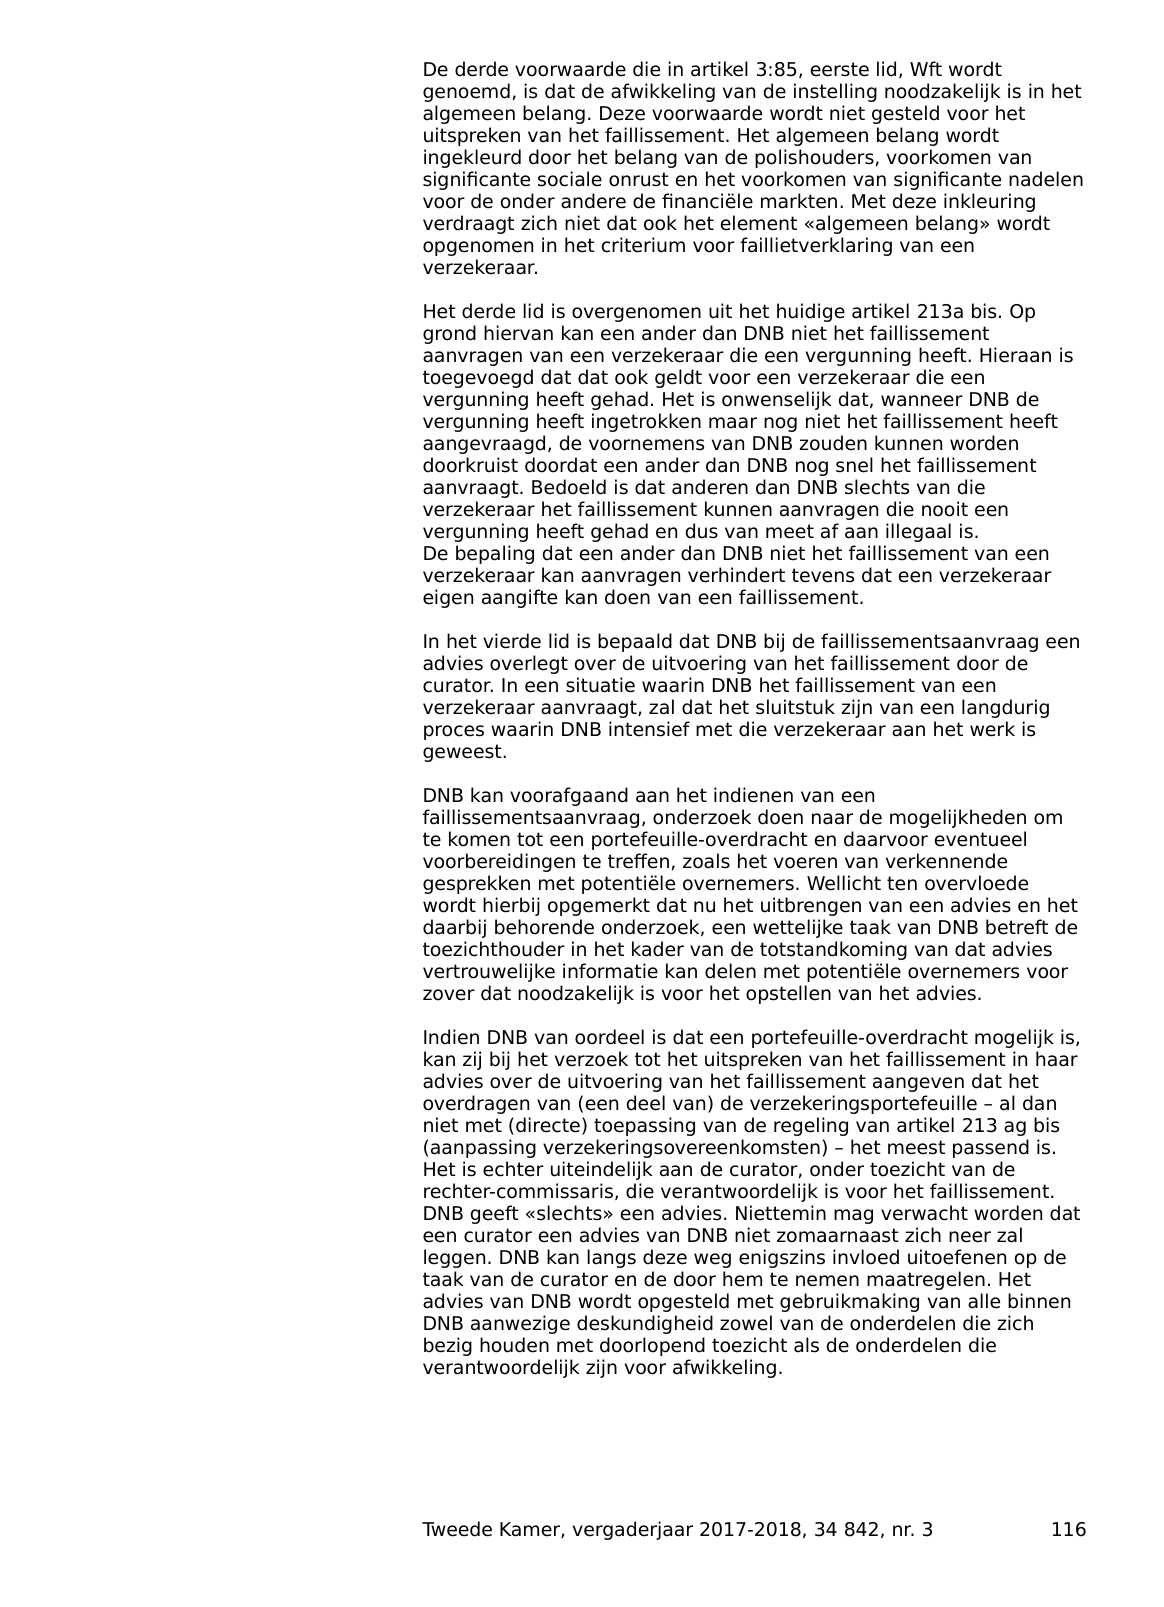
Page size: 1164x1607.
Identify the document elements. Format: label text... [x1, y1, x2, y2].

text Het derde lid is overgenomen uit het huidige artikel 213a bis. Op grond hiervan kan een ander dan DNB niet het faillissement aanvragen van een verzekeraar die een vergunning heeft. Hieraan is toegevoegd dat dat ook geldt voor een verzekeraar die een vergunning heeft gehad. Het is onwenselijk dat, wanneer DNB de vergunning heeft ingetrokken maar nog niet het faillissement heeft aangevraagd, de voornemens van DNB zouden kunnen worden doorkruist doordat een ander dan DNB nog snel het faillissement aanvraagt. Bedoeld is dat anderen dan DNB slechts van die verzekeraar het faillissement kunnen aanvragen die nooit een vergunning heeft gehad en dus van meet af aan illegaal is. [422, 301, 1087, 543]
text De derde voorwaarde die in artikel 3:85, eerste lid, Wft wordt genoemd, is dat de afwikkeling van de instelling noodzakelijk is in het algemeen belang. Deze voorwaarde wordt niet gesteld voor het uitspreken van het faillissement. Het algemeen belang wordt ingekleurd door het belang van de polishouders, voorkomen van significante sociale onrust en het voorkomen van significante nadelen voor de onder andere de financiële markten. Met deze inkleuring verdraagt zich niet dat ook het element «algemeen belang» wordt opgenomen in het criterium voor faillietverklaring van een verzekeraar. [422, 59, 1087, 279]
text De bepaling dat een ander dan DNB niet het faillissement van een verzekeraar kan aanvragen verhindert tevens dat een verzekeraar eigen aangifte kan doen van een faillissement. [422, 543, 1087, 609]
text DNB kan voorafgaand aan het indienen van een faillissementsaanvraag, onderzoek doen naar de mogelijkheden om te komen tot een portefeuille-overdracht en daarvoor eventueel voorbereidingen te treffen, zoals het voeren van verkennende gesprekken met potentiële overnemers. Wellicht ten overvloede wordt hierbij opgemerkt dat nu het uitbrengen van een advies en het daarbij behorende onderzoek, een wettelijke taak van DNB betreft de toezichthouder in het kader van de totstandkoming van dat advies vertrouwelijke informatie kan delen met potentiële overnemers voor zover dat noodzakelijk is voor het opstellen van het advies. [422, 785, 1087, 1005]
text Indien DNB van oordeel is dat een portefeuille-overdracht mogelijk is, kan zij bij het verzoek tot het uitspreken van het faillissement in haar advies over de uitvoering van het faillissement aangeven dat het overdragen van (een deel van) de verzekeringsportefeuille – al dan niet met (directe) toepassing van de regeling van artikel 213 ag bis (aanpassing verzekeringsovereenkomsten) – het meest passend is. Het is echter uiteindelijk aan de curator, onder toezicht van de rechter-commissaris, die verantwoordelijk is voor het faillissement. DNB geeft «slechts» een advies. Niettemin mag verwacht worden dat een curator een advies van DNB niet zomaarnaast zich neer zal leggen. DNB kan langs deze weg enigszins invloed uitoefenen op de taak van de curator en de door hem te nemen maatregelen. Het advies van DNB wordt opgesteld met gebruikmaking van alle binnen DNB aanwezige deskundigheid zowel van de onderdelen die zich bezig houden met doorlopend toezicht als de onderdelen die verantwoordelijk zijn voor afwikkeling. [422, 1027, 1087, 1379]
text In het vierde lid is bepaald dat DNB bij de faillissementsaanvraag een advies overlegt over de uitvoering van het faillissement door de curator. In een situatie waarin DNB het faillissement van een verzekeraar aanvraagt, zal dat het sluitstuk zijn van een langdurig proces waarin DNB intensief met die verzekeraar aan het werk is geweest. [422, 631, 1087, 763]
